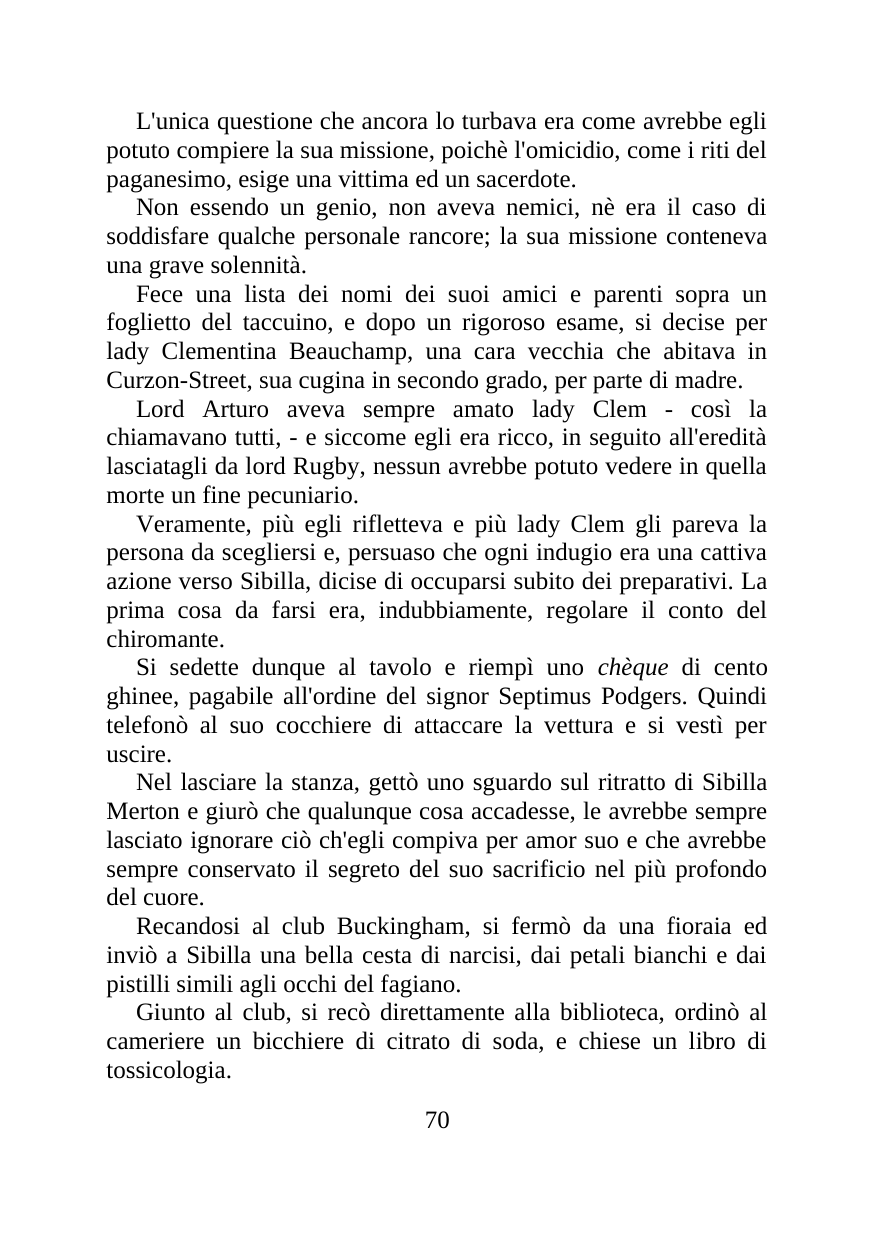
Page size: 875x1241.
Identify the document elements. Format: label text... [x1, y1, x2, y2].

text L'unica questione che ancora lo turbava era come avrebbe egli potuto compiere la sua missione, poichè l'omicidio, come i riti del paganesimo, esige una vittima ed un sacerdote. [106, 106, 768, 192]
text Giunto al club, si recò direttamente alla biblioteca, ordinò al cameriere un bicchiere di citrato di soda, e chiese un libro di tossicologia. [106, 997, 768, 1084]
text Non essendo un genio, non aveva nemici, nè era il caso di soddisfare qualche personale rancore; la sua missione conteneva una grave solennità. [106, 192, 768, 279]
text Fece una lista dei nomi dei suoi amici e parenti sopra un foglietto del taccuino, e dopo un rigoroso esame, si decise per lady Clementina Beauchamp, una cara vecchia che abitava in Curzon-Street, sua cugina in secondo grado, per parte di madre. [106, 279, 768, 394]
text Nel lasciare la stanza, gettò uno sguardo sul ritratto di Sibilla Merton e giurò che qualunque cosa accadesse, le avrebbe sempre lasciato ignorare ciò ch'egli compiva per amor suo e che avrebbe sempre conservato il segreto del suo sacrificio nel più profondo del cuore. [106, 767, 768, 911]
text Recandosi al club Buckingham, si fermò da una fioraia ed inviò a Sibilla una bella cesta di narcisi, dai petali bianchi e dai pistilli simili agli occhi del fagiano. [106, 911, 768, 997]
text Veramente, più egli rifletteva e più lady Clem gli pareva la persona da scegliersi e, persuaso che ogni indugio era una cattiva azione verso Sibilla, dicise di occuparsi subito dei preparativi. La prima cosa da farsi era, indubbiamente, regolare il conto del chiromante. [106, 509, 768, 652]
text Si sedette dunque al tavolo e riempì uno chèque di cento ghinee, pagabile all'ordine del signor Septimus Podgers. Quindi telefonò al suo cocchiere di attaccare la vettura e si vestì per uscire. [106, 652, 768, 767]
text Lord Arturo aveva sempre amato lady Clem - così la chiamavano tutti, - e siccome egli era ricco, in seguito all'eredità lasciatagli da lord Rugby, nessun avrebbe potuto vedere in quella morte un fine pecuniario. [106, 394, 768, 509]
